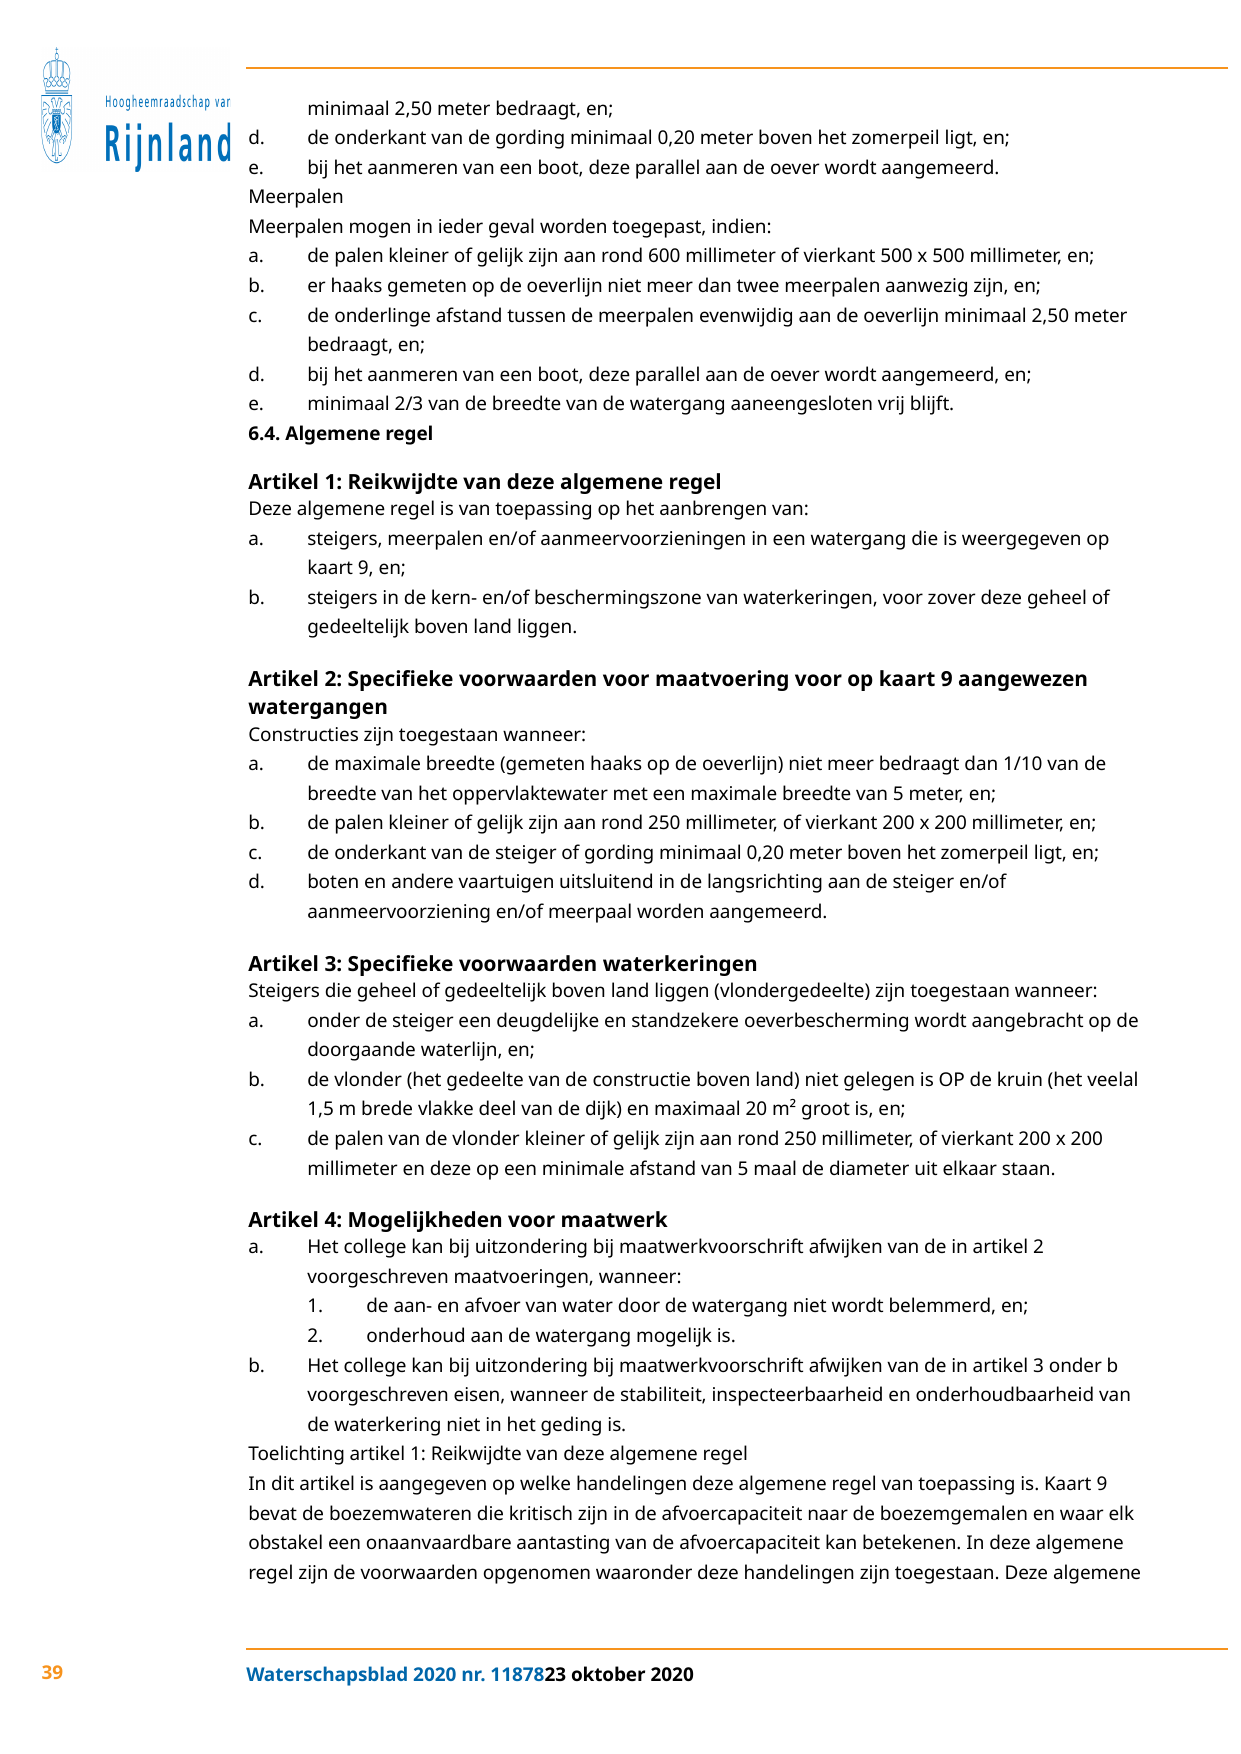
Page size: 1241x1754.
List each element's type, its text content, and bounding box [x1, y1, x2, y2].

text Deze algemene regel is van toepassing op het aanbrengen van: [248, 495, 1152, 521]
text 6.4. Algemene regel [248, 420, 1152, 446]
text Artikel 4: Mogelijkheden voor maatwerk [248, 1205, 1152, 1233]
text Steigers die geheel of gedeeltelijk boven land liggen (vlondergedeelte) zijn toegestaan wanneer: [248, 977, 1152, 1003]
list de onderkant van de gording minimaal 0,20 meter boven het zomerpeil ligt, en; [248, 124, 1152, 150]
list er haaks gemeten op de oeverlijn niet meer dan twee meerpalen aanwezig zijn, en; [248, 272, 1152, 298]
list de onderkant van de steiger of gording minimaal 0,20 meter boven het zomerpeil ligt, en; [248, 839, 1152, 865]
text Artikel 1: Reikwijdte van deze algemene regel [248, 467, 1152, 495]
list de onderlinge afstand tussen de meerpalen evenwijdig aan de oeverlijn minimaal 2,50 meter bedraagt, en; [248, 302, 1152, 357]
list Het college kan bij uitzondering bij maatwerkvoorschrift afwijken van de in artikel 3 onder b voorgeschreven eisen, wanneer de stabiliteit, inspecteerbaarheid en onderhoudbaarheid van de waterkering niet in het geding is. [248, 1352, 1152, 1437]
text Artikel 3: Specifieke voorwaarden waterkeringen [248, 949, 1152, 977]
list onder de steiger een deugdelijke en standzekere oeverbescherming wordt aangebracht op de doorgaande waterlijn, en; [248, 1007, 1152, 1062]
list de maximale breedte (gemeten haaks op de oeverlijn) niet meer bedraagt dan 1/10 van de breedte van het oppervlaktewater met een maximale breedte van 5 meter, en; [248, 750, 1152, 806]
list bij het aanmeren van een boot, deze parallel aan de oever wordt aangemeerd. [248, 154, 1152, 180]
text In dit artikel is aangegeven op welke handelingen deze algemene regel van toepassing is. Kaart 9 bevat de boezemwateren die kritisch zijn in de afvoercapaciteit naar de boezemgemalen en waar elk obstakel een onaanvaardbare aantasting van de afvoercapaciteit kan betekenen. In deze algemene regel zijn de voorwaarden opgenomen waaronder deze handelingen zijn toegestaan. Deze algemene [248, 1470, 1152, 1585]
text Toelichting artikel 1: Reikwijdte van deze algemene regel [248, 1441, 1152, 1466]
list steigers, meerpalen en/of aanmeervoorzieningen in een watergang die is weergegeven op kaart 9, en; [248, 525, 1152, 580]
list de palen kleiner of gelijk zijn aan rond 600 millimeter of vierkant 500 x 500 millimeter, en; [248, 243, 1152, 268]
text Meerpalen mogen in ieder geval worden toegepast, indien: [248, 213, 1152, 239]
list minimaal 2,50 meter bedraagt, en; [248, 95, 1152, 121]
list onderhoud aan de watergang mogelijk is. [307, 1322, 1152, 1348]
picture [41, 47, 231, 172]
text Meerpalen [248, 183, 1152, 209]
list de palen kleiner of gelijk zijn aan rond 250 millimeter, of vierkant 200 x 200 millimeter, en; [248, 809, 1152, 835]
list de aan- en afvoer van water door de watergang niet wordt belemmerd, en; [307, 1293, 1152, 1318]
text Constructies zijn toegestaan wanneer: [248, 721, 1152, 747]
list Het college kan bij uitzondering bij maatwerkvoorschrift afwijken van de in artikel 2 voorgeschreven maatvoeringen, wanneer: [248, 1233, 1152, 1289]
list minimaal 2/3 van de breedte van de watergang aaneengesloten vrij blijft. [248, 391, 1152, 416]
list de vlonder (het gedeelte van de constructie boven land) niet gelegen is OP de kruin (het veelal 1,5 m brede vlakke deel van de dijk) en maximaal 20 m² groot is, en; [248, 1066, 1152, 1121]
text Artikel 2: Specifieke voorwaarden voor maatvoering voor op kaart 9 aangewezen watergangen [248, 664, 1152, 721]
list steigers in de kern- en/of beschermingszone van waterkeringen, voor zover deze geheel of gedeeltelijk boven land liggen. [248, 584, 1152, 639]
list boten en andere vaartuigen uitsluitend in de langsrichting aan de steiger en/of aanmeervoorziening en/of meerpaal worden aangemeerd. [248, 869, 1152, 924]
list bij het aanmeren van een boot, deze parallel aan de oever wordt aangemeerd, en; [248, 361, 1152, 387]
list de palen van de vlonder kleiner of gelijk zijn aan rond 250 millimeter, of vierkant 200 x 200 millimeter en deze op een minimale afstand van 5 maal de diameter uit elkaar staan. [248, 1125, 1152, 1180]
